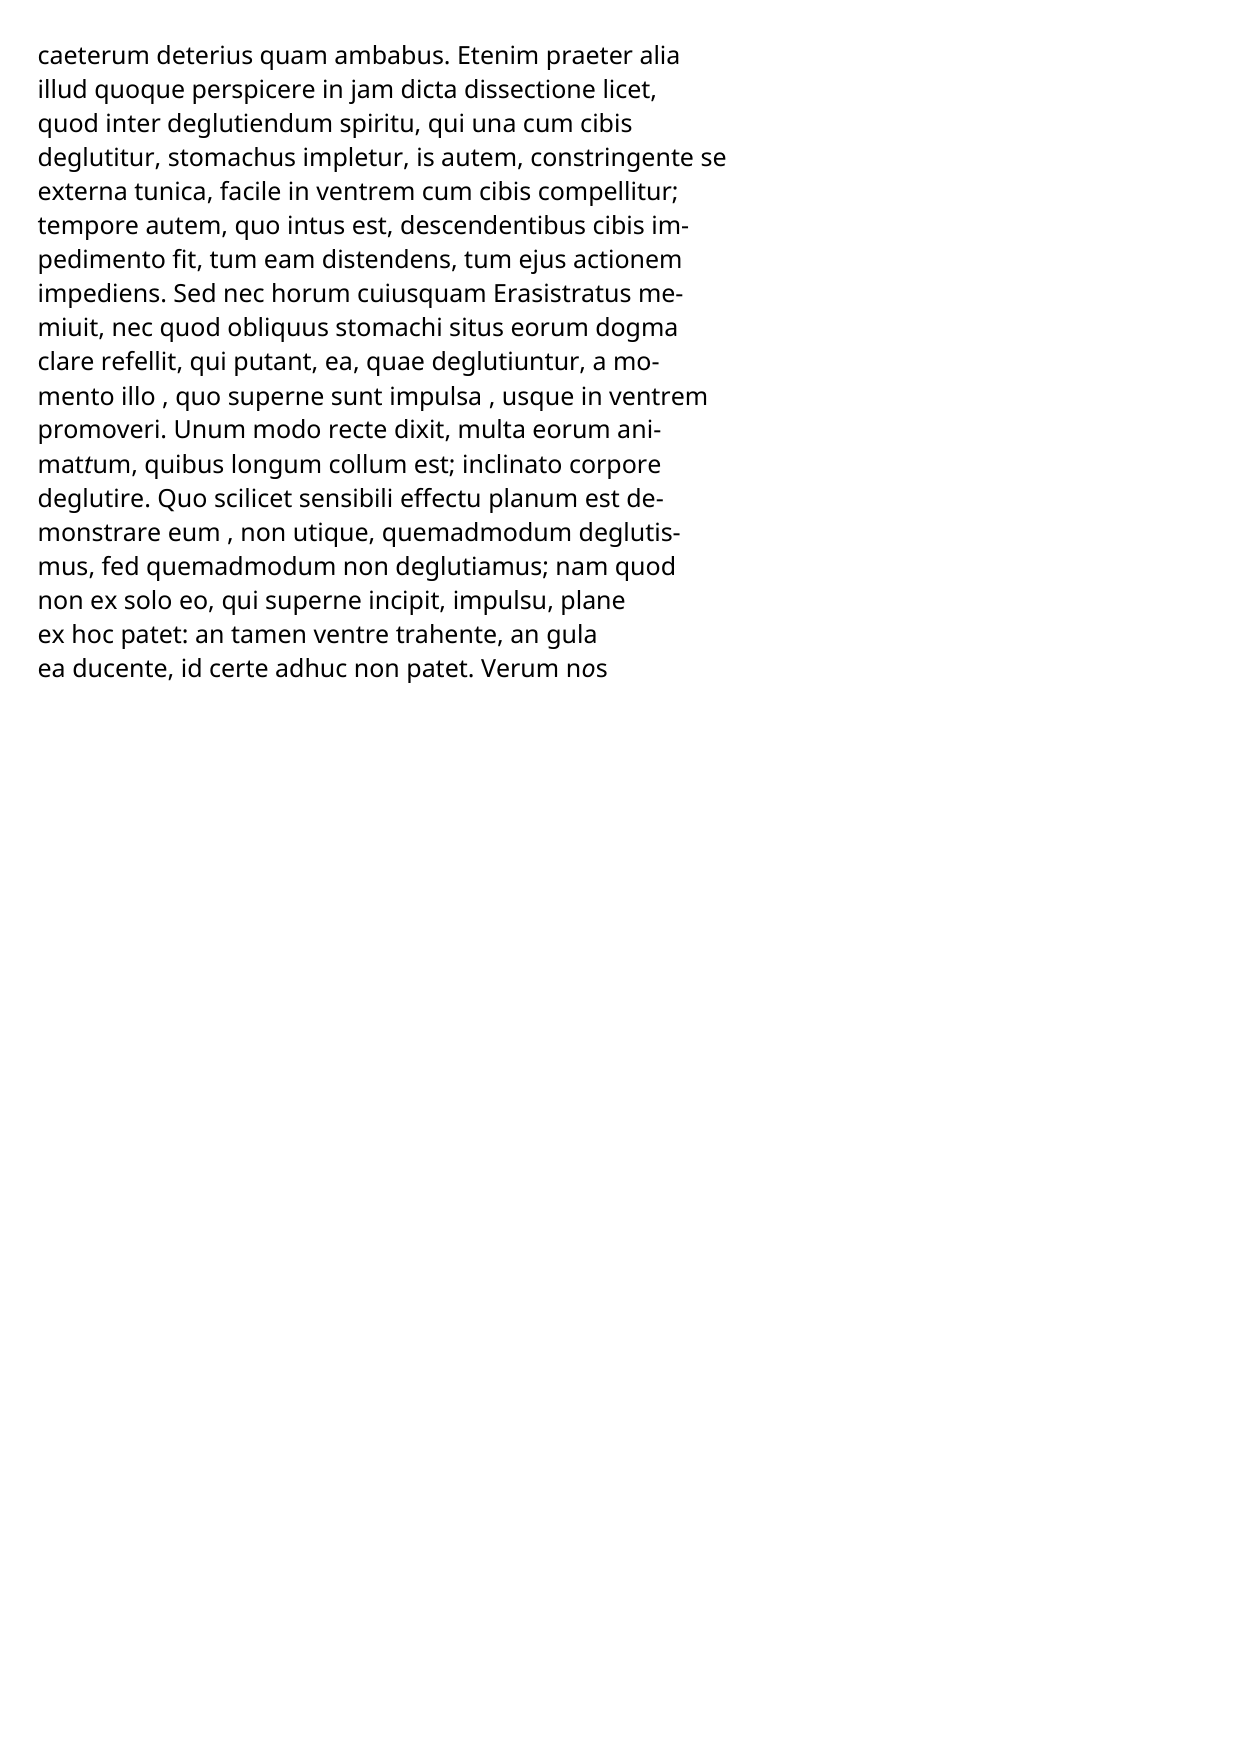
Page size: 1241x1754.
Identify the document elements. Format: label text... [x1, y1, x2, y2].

text caeterum deterius quam ambabus. Etenim praeter alia illud quoque perspicere in jam dicta dissectione licet, quod inter deglutiendum spiritu, qui una cum cibis deglutitur, stomachus impletur, is autem, constringente se externa tunica, facile in ventrem cum cibis compellitur; tempore autem, quo intus est, descendentibus cibis im- pedimento fit, tum eam distendens, tum ejus actionem impediens. Sed nec horum cuiusquam Erasistratus me- miuit, nec quod obliquus stomachi situs eorum dogma clare refellit, qui putant, ea, quae deglutiuntur, a mo- mento illo , quo superne sunt impulsa , usque in ventrem promoveri. Unum modo recte dixit, multa eorum ani- mattum, quibus longum collum est; inclinato corpore deglutire. Quo scilicet sensibili effectu planum est de- monstrare eum , non utique, quemadmodum deglutis- mus, fed quemadmodum non deglutiamus; nam quod non ex solo eo, qui superne incipit, impulsu, plane ex hoc patet: an tamen ventre trahente, an gula ea ducente, id certe adhuc non patet. Verum nos [37, 37, 1203, 685]
